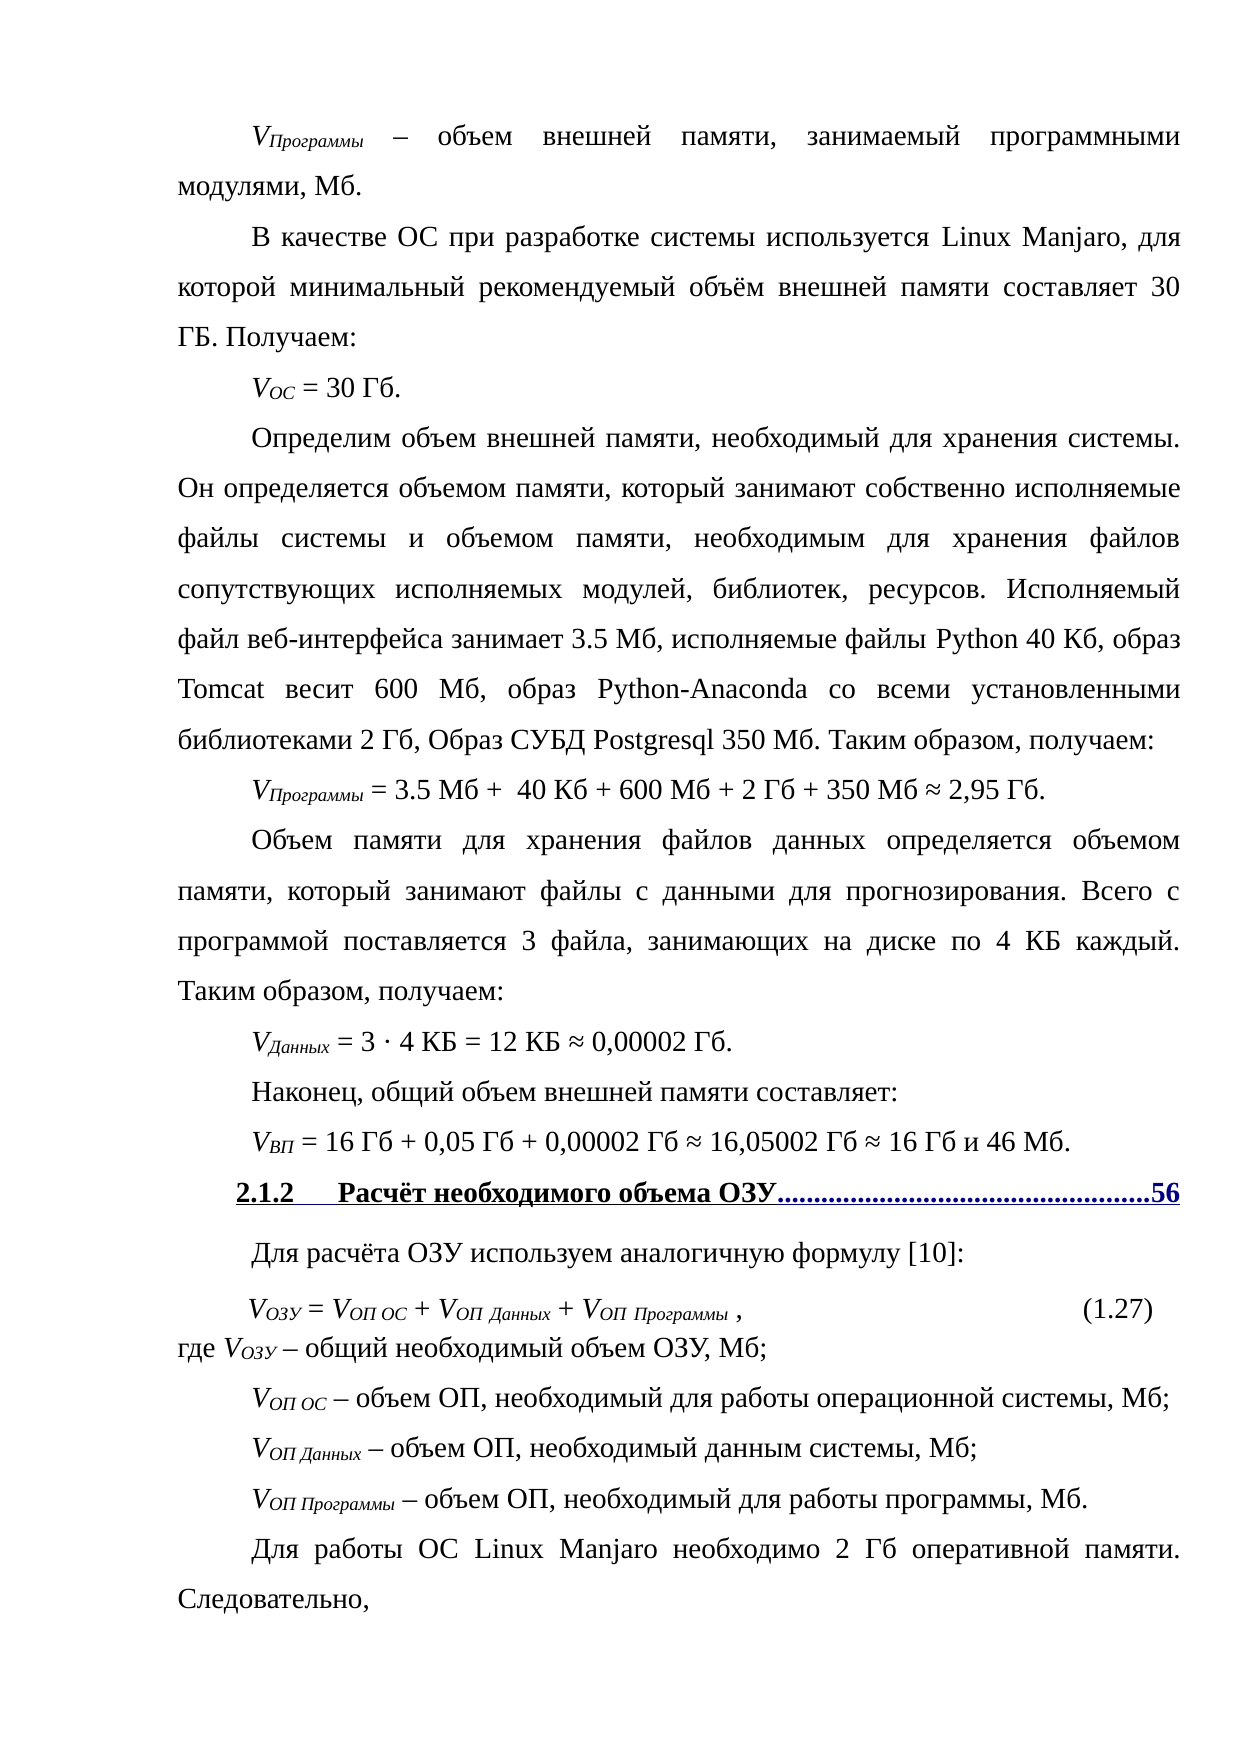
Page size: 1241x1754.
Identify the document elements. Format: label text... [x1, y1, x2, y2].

text VПрограммы – объем внешней памяти, занимаемый программными модулями, Мб. [177, 118, 1181, 202]
text Объем памяти для хранения файлов данных определяется объемом памяти, который занимают файлы с данными для прогнозирования. Всего с программой поставляется 3 файла, занимающих на диске по 4 КБ каждый. Таким образом, получаем: [177, 822, 1181, 1007]
text Определим объем внешней памяти, необходимый для хранения системы. Он определяется объемом памяти, который занимают собственно исполняемые файлы системы и объемом памяти, необходимым для хранения файлов сопутствующих исполняемых модулей, библиотек, ресурсов. Исполняемый файл веб-интерфейса занимает 3.5 Мб, исполняемые файлы Python 40 Кб, образ Tomcat весит 600 Мб, образ Python-Anaconda со всеми установленными библиотеками 2 Гб, Образ СУБД Postgresql 350 Мб. Таким образом, получаем: [177, 420, 1181, 755]
table_header [166, 1286, 236, 1330]
text Наконец, общий объем внешней памяти составляет: [177, 1074, 1181, 1108]
table_header (1.27) [1066, 1286, 1169, 1330]
text В качестве ОС при разработке системы используется Linux Manjaro, для которой минимальный рекомендуемый объём внешней памяти составляет 30 ГБ. Получаем: [177, 219, 1181, 353]
text VПрограммы = 3.5 Мб + 40 Кб + 600 Мб + 2 Гб + 350 Мб ≈ 2,95 Гб. [177, 772, 1181, 806]
text Для работы ОС Linux Manjaro необходимо 2 Гб оперативной памяти. Следовательно, [177, 1531, 1181, 1615]
text VВП = 16 Гб + 0,05 Гб + 0,00002 Гб ≈ 16,05002 Гб ≈ 16 Гб и 46 Мб. [177, 1124, 1181, 1158]
text VОП Программы – объем ОП, необходимый для работы программы, Мб. [177, 1481, 1181, 1514]
text VОП Данных – объем ОП, необходимый данным системы, Мб; [177, 1431, 1181, 1464]
text где VОЗУ – общий необходимый объем ОЗУ, Мб; [177, 1330, 1181, 1363]
text VДанных = 3 · 4 КБ = 12 КБ ≈ 0,00002 Гб. [177, 1024, 1181, 1057]
text Для расчёта ОЗУ используем аналогичную формулу [10]: [177, 1235, 1181, 1269]
table_header VОЗУ = VОП ОС + VОП Данных + VОП Программы , [236, 1286, 1066, 1330]
text VОС = 30 Гб. [177, 370, 1181, 403]
text VОП ОС – объем ОП, необходимый для работы операционной системы, Мб; [177, 1380, 1181, 1414]
text 2.1.2 Расчёт необходимого объема ОЗУ 56 [236, 1175, 1181, 1208]
